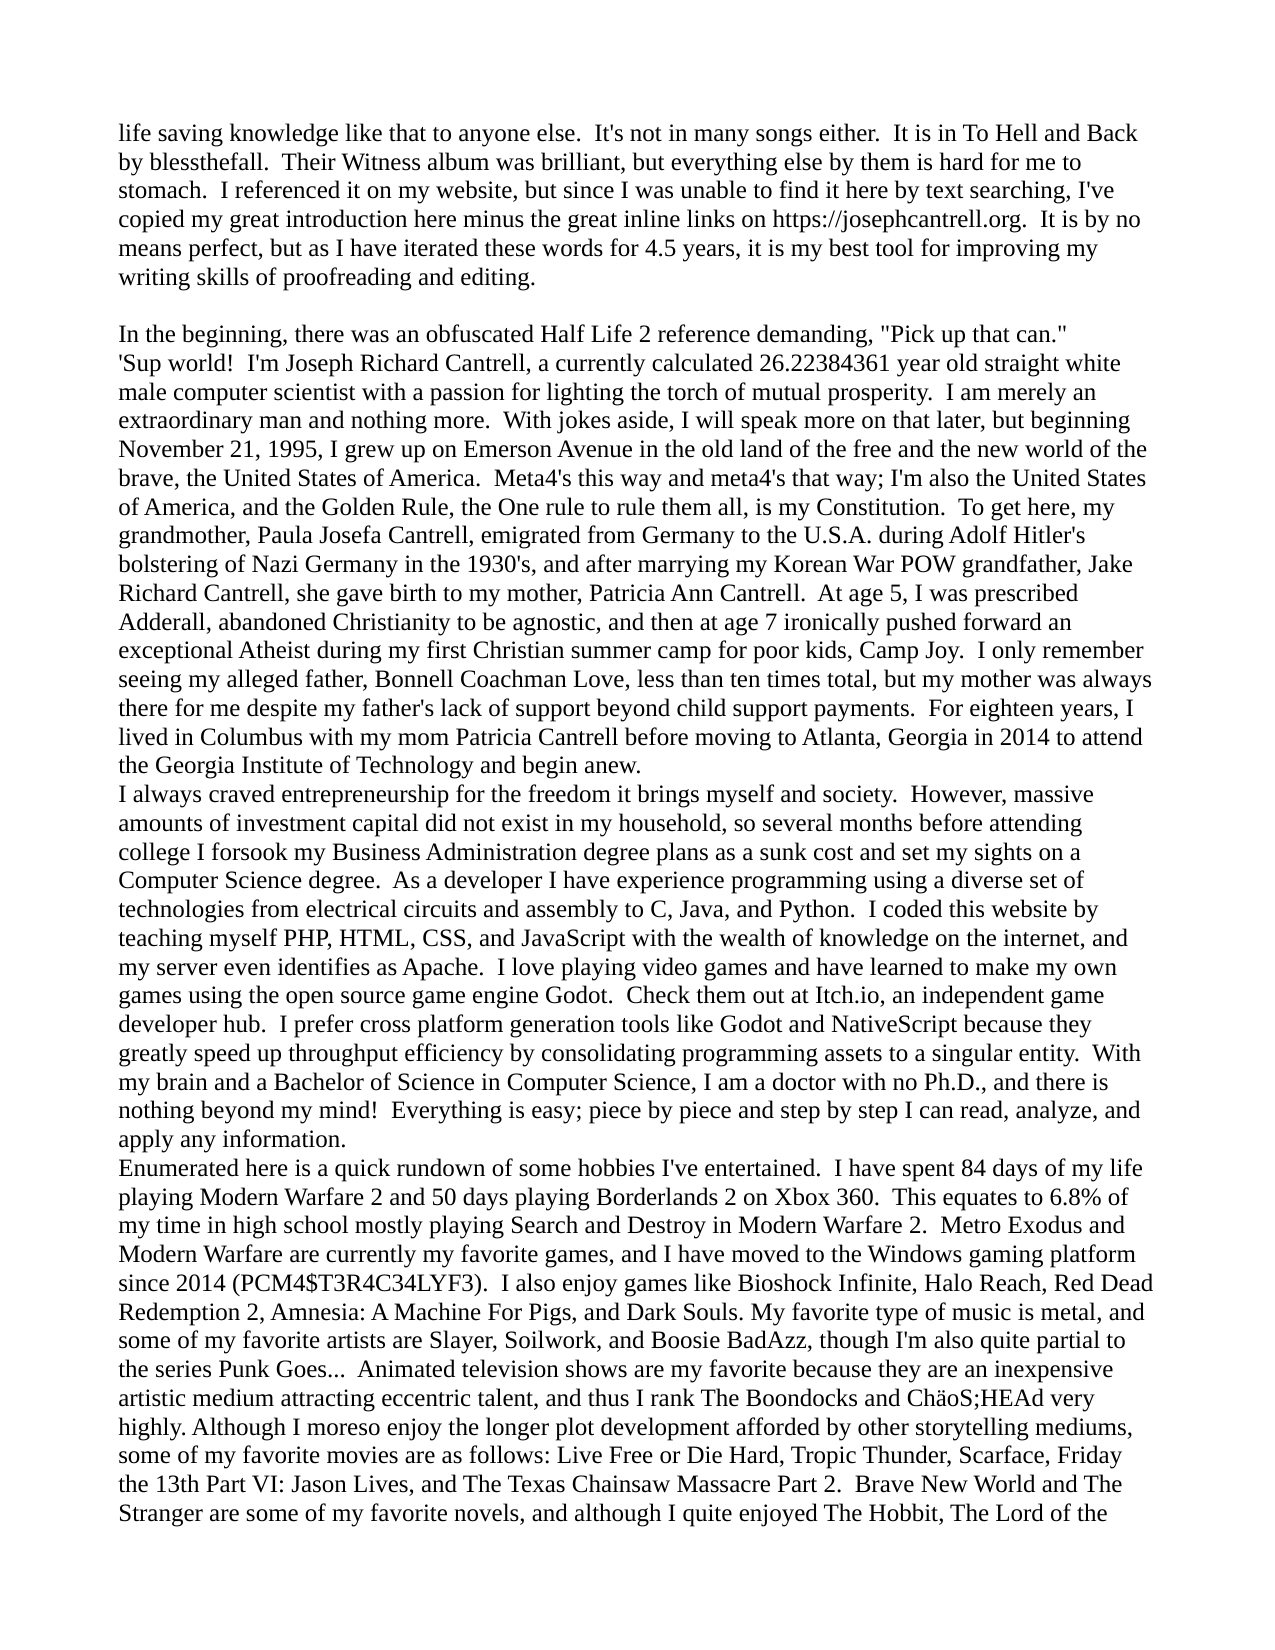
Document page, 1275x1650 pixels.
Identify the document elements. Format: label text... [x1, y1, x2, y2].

text I always craved entrepreneurship for the freedom it brings myself and society. However, massive amounts of investment capital did not exist in my household, so several months before attending college I forsook my Business Administration degree plans as a sunk cost and set my sights on a Computer Science degree. As a developer I have experience programming using a diverse set of technologies from electrical circuits and assembly to C, Java, and Python. I coded this website by teaching myself PHP, HTML, CSS, and JavaScript with the wealth of knowledge on the internet, and my server even identifies as Apache. I love playing video games and have learned to make my own games using the open source game engine Godot. Check them out at Itch.io, an independent game developer hub. I prefer cross platform generation tools like Godot and NativeScript because they greatly speed up throughput efficiency by consolidating programming assets to a singular entity. With my brain and a Bachelor of Science in Computer Science, I am a doctor with no Ph.D., and there is nothing beyond my mind! Everything is easy; piece by piece and step by step I can read, analyze, and apply any information. [118, 779, 1157, 1153]
text Enumerated here is a quick rundown of some hobbies I've entertained. I have spent 84 days of my life playing Modern Warfare 2 and 50 days playing Borderlands 2 on Xbox 360. This equates to 6.8% of my time in high school mostly playing Search and Destroy in Modern Warfare 2. Metro Exodus and Modern Warfare are currently my favorite games, and I have moved to the Windows gaming platform since 2014 (PCM4$T3R4C34LYF3). I also enjoy games like Bioshock Infinite, Halo Reach, Red Dead Redemption 2, Amnesia: A Machine For Pigs, and Dark Souls. My favorite type of music is metal, and some of my favorite artists are Slayer, Soilwork, and Boosie BadAzz, though I'm also quite partial to the series Punk Goes... Animated television shows are my favorite because they are an inexpensive artistic medium attracting eccentric talent, and thus I rank The Boondocks and ChäoS;HEAd very highly. Although I moreso enjoy the longer plot development afforded by other storytelling mediums, some of my favorite movies are as follows: Live Free or Die Hard, Tropic Thunder, Scarface, Friday the 13th Part VI: Jason Lives, and The Texas Chainsaw Massacre Part 2. Brave New World and The Stranger are some of my favorite novels, and although I quite enjoyed The Hobbit, The Lord of the [118, 1153, 1157, 1527]
text life saving knowledge like that to anyone else. It's not in many songs either. It is in To Hell and Back by blessthefall. Their Witness album was brilliant, but everything else by them is hard for me to stomach. I referenced it on my website, but since I was unable to find it here by text searching, I've copied my great introduction here minus the great inline links on https://josephcantrell.org. It is by no means perfect, but as I have iterated these words for 4.5 years, it is my best tool for improving my writing skills of proofreading and editing. [118, 118, 1157, 291]
text 'Sup world! I'm Joseph Richard Cantrell, a currently calculated 26.22384361 year old straight white male computer scientist with a passion for lighting the torch of mutual prosperity. I am merely an extraordinary man and nothing more. With jokes aside, I will speak more on that later, but beginning November 21, 1995, I grew up on Emerson Avenue in the old land of the free and the new world of the brave, the United States of America. Meta4's this way and meta4's that way; I'm also the United States of America, and the Golden Rule, the One rule to rule them all, is my Constitution. To get here, my grandmother, Paula Josefa Cantrell, emigrated from Germany to the U.S.A. during Adolf Hitler's bolstering of Nazi Germany in the 1930's, and after marrying my Korean War POW grandfather, Jake Richard Cantrell, she gave birth to my mother, Patricia Ann Cantrell. At age 5, I was prescribed Adderall, abandoned Christianity to be agnostic, and then at age 7 ironically pushed forward an exceptional Atheist during my first Christian summer camp for poor kids, Camp Joy. I only remember seeing my alleged father, Bonnell Coachman Love, less than ten times total, but my mother was always there for me despite my father's lack of support beyond child support payments. For eighteen years, I lived in Columbus with my mom Patricia Cantrell before moving to Atlanta, Georgia in 2014 to attend the Georgia Institute of Technology and begin anew. [118, 348, 1157, 779]
text In the beginning, there was an obfuscated Half Life 2 reference demanding, "Pick up that can." [118, 319, 1157, 348]
